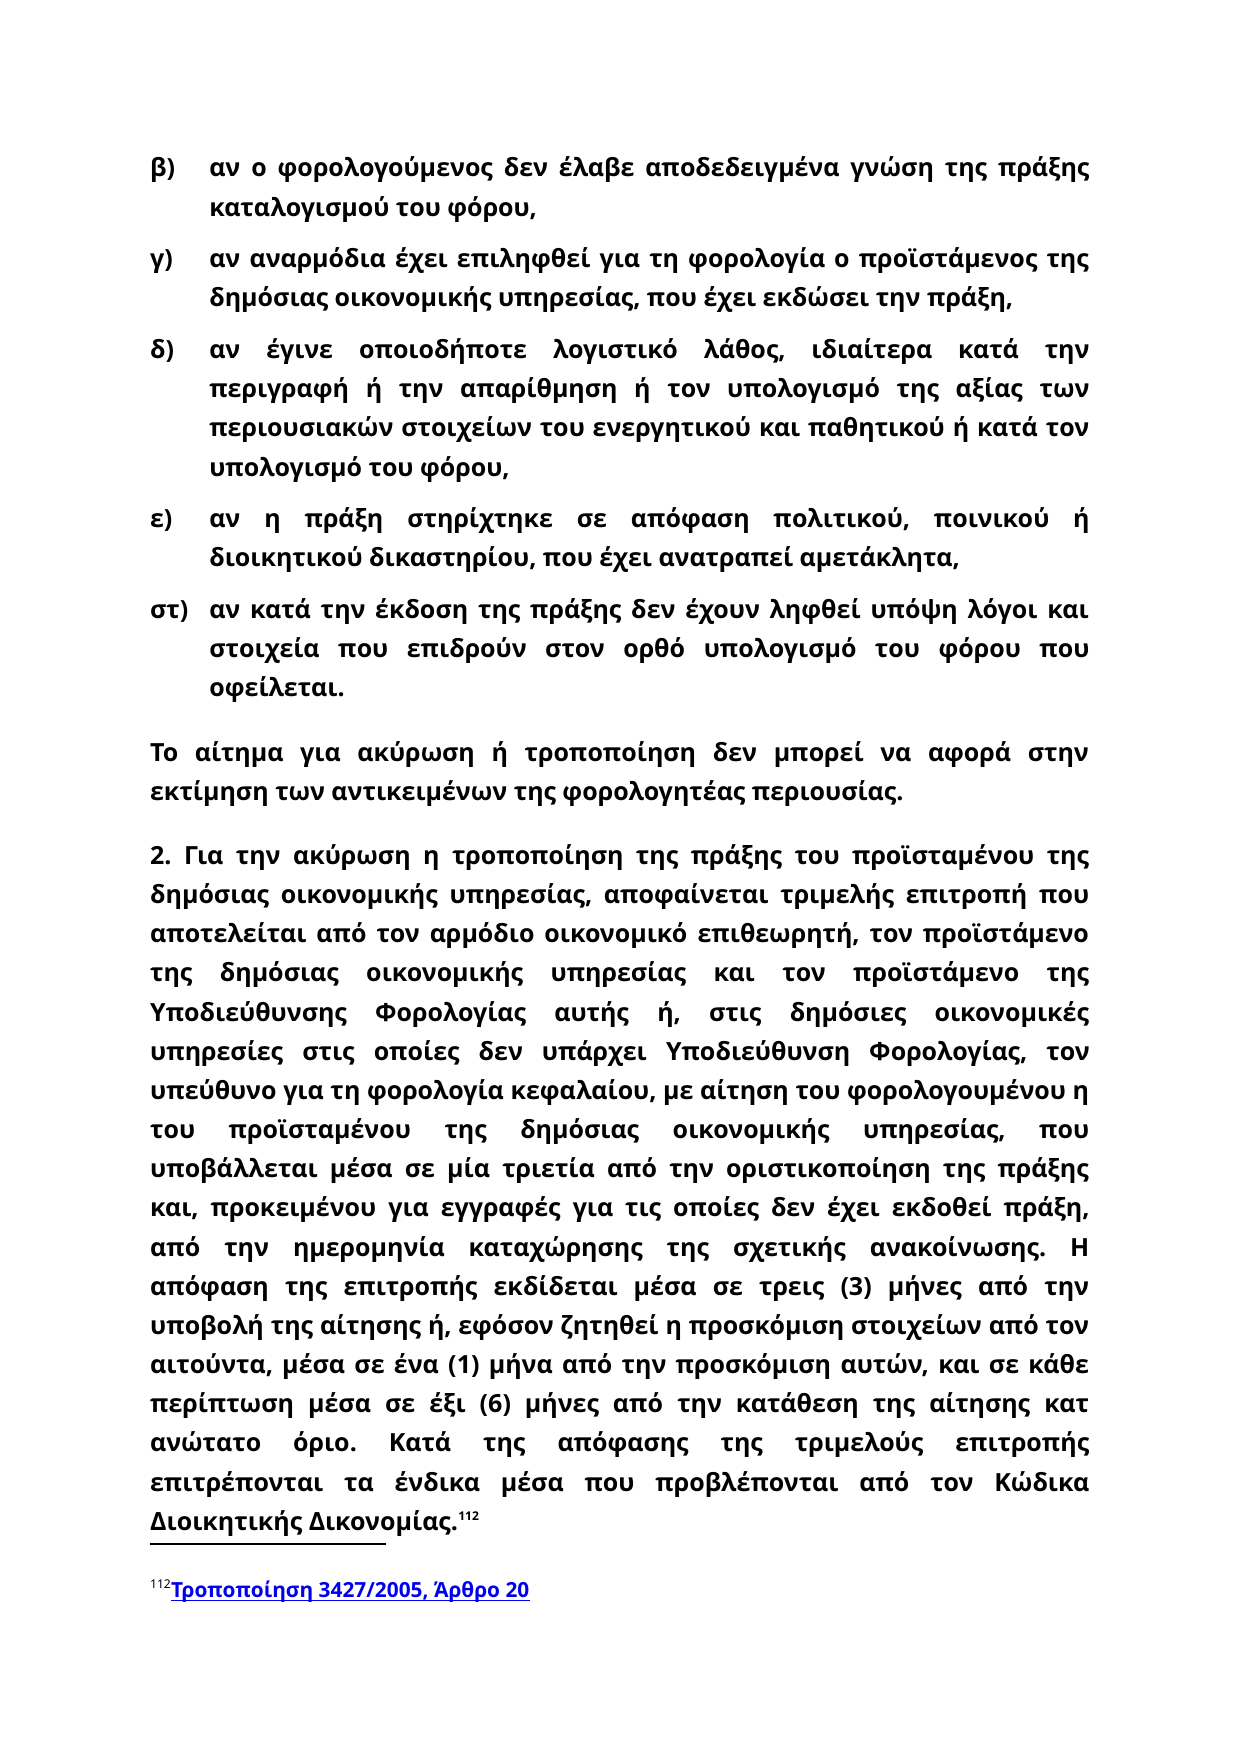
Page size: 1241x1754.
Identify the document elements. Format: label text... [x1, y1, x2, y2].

list γ) αν αναρμόδια έχει επιληφθεί για τη φορολογία ο προϊστάμενος της δημόσιας οικονομικής υπηρεσίας, που έχει εκδώσει την πράξη, [150, 241, 1090, 314]
list δ) αν έγινε οποιοδήποτε λογιστικό λάθος, ιδιαίτερα κατά την περιγραφή ή την απαρίθμηση ή τον υπολογισμό της αξίας των περιουσιακών στοιχείων του ενεργητικού και παθητικού ή κατά τον υπολογισμό του φόρου, [150, 332, 1090, 483]
text Το αίτημα για ακύρωση ή τροποποίηση δεν μπορεί να αφορά στην εκτίμηση των αντικειμένων της φορολογητέας περιουσίας. [150, 734, 1090, 807]
list β) αν ο φορολογούμενος δεν έλαβε αποδεδειγμένα γνώση της πράξης καταλογισμού του φόρου, [150, 150, 1090, 223]
list ε) αν η πράξη στηρίχτηκε σε απόφαση πολιτικού, ποινικού ή διοικητικού δικαστηρίου, που έχει ανατραπεί αμετάκλητα, [150, 501, 1090, 574]
text 2. Για την ακύρωση η τροποποίηση της πράξης του προϊσταμένου της δημόσιας οικονομικής υπηρεσίας, αποφαίνεται τριμελής επιτροπή που αποτελείται από τον αρμόδιο οικονομικό επιθεωρητή, τον προϊστάμενο της δημόσιας οικονομικής υπηρεσίας και τον προϊστάμενο της Υποδιεύθυνσης Φορολογίας αυτής ή, στις δημόσιες οικονομικές υπηρεσίες στις οποίες δεν υπάρχει Υποδιεύθυνση Φορολογίας, τον υπεύθυνο για τη φορολογία κεφαλαίου, με αίτηση του φορολογουμένου η του προϊσταμένου της δημόσιας οικονομικής υπηρεσίας, που υποβάλλεται μέσα σε μία τριετία από την οριστικοποίηση της πράξης και, προκειμένου για εγγραφές για τις οποίες δεν έχει εκδοθεί πράξη, από την ημερομηνία καταχώρησης της σχετικής ανακοίνωσης. Η απόφαση της επιτροπής εκδίδεται μέσα σε τρεις (3) μήνες από την υποβολή της αίτησης ή, εφόσον ζητηθεί η προσκόμιση στοιχείων από τον αιτούντα, μέσα σε ένα (1) μήνα από την προσκόμιση αυτών, και σε κάθε περίπτωση μέσα σε έξι (6) μήνες από την κατάθεση της αίτησης κατ ανώτατο όριο. Κατά της απόφασης της τριμελούς επιτροπής επιτρέπονται τα ένδικα μέσα που προβλέπονται από τον Κώδικα Διοικητικής Δικονομίας. [150, 837, 1090, 1537]
list στ) αν κατά την έκδοση της πράξης δεν έχουν ληφθεί υπόψη λόγοι και στοιχεία που επιδρούν στον ορθό υπολογισμό του φόρου που οφείλεται. [150, 592, 1090, 704]
text Τροποποίηση 3427/2005, Άρθρο 20 [150, 1576, 1090, 1604]
